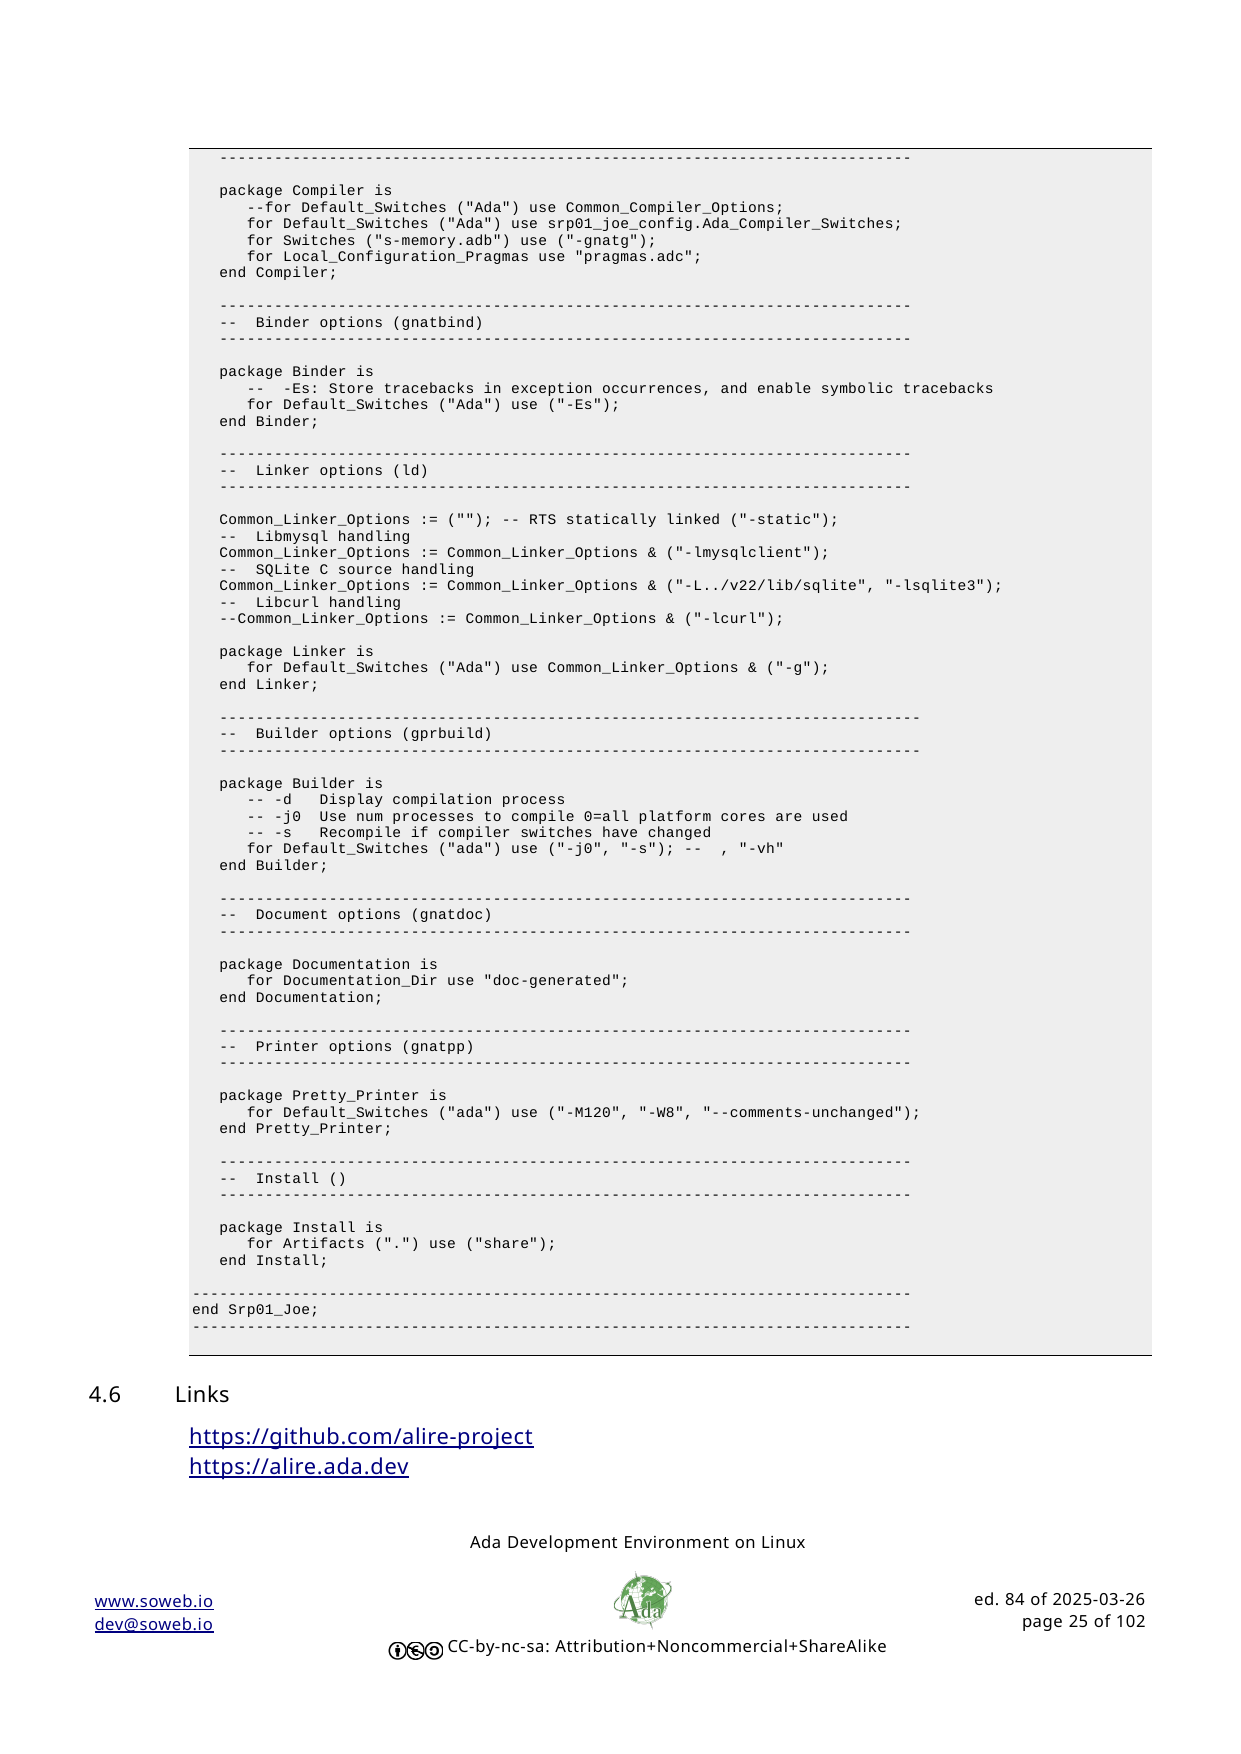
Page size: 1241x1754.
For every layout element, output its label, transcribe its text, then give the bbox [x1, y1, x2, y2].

list for Default_Switches ("Ada") use Common_Linker_Options & ("-g"); [189, 658, 1152, 674]
list -- Libmysql handling [189, 526, 1152, 543]
list for Default_Switches ("Ada") use ("-Es"); [189, 394, 1152, 411]
list ---------------------------------------------------------------------------- [189, 1184, 1152, 1201]
list end Srp01_Joe; [189, 1300, 1152, 1316]
list -- Linker options (ld) [189, 460, 1152, 477]
text https://github.com/alire-project [189, 1421, 1152, 1451]
list ---------------------------------------------------------------------------- [189, 888, 1152, 905]
list ---------------------------------------------------------------------------- [189, 444, 1152, 460]
text https://alire.ada.dev [189, 1451, 1152, 1481]
list -- Binder options (gnatbind) [189, 312, 1152, 329]
list end Builder; [189, 855, 1152, 872]
list -- -Es: Store tracebacks in exception occurrences, and enable symbolic tracebacks [189, 378, 1152, 394]
list ------------------------------------------------------------------------------- [189, 1316, 1152, 1355]
list Common_Linker_Options := (""); -- RTS statically linked ("-static"); [189, 510, 1152, 526]
picture [388, 1642, 443, 1660]
list for Switches ("s-memory.adb") use ("-gnatg"); [189, 230, 1152, 246]
list -- Printer options (gnatpp) [189, 1036, 1152, 1053]
list -- -j0 Use num processes to compile 0=all platform cores are used [189, 806, 1152, 822]
list for Default_Switches ("ada") use ("-j0", "-s"); -- , "-vh" [189, 839, 1152, 855]
list end Binder; [189, 411, 1152, 427]
list package Install is [189, 1217, 1152, 1234]
list ------------------------------------------------------------------------------- [189, 1283, 1152, 1300]
list ---------------------------------------------------------------------------- [189, 1053, 1152, 1069]
list package Documentation is [189, 954, 1152, 971]
list end Documentation; [189, 987, 1152, 1003]
list for Default_Switches ("ada") use ("-M120", "-W8", "--comments-unchanged"); [189, 1102, 1152, 1119]
list -- Install () [189, 1168, 1152, 1184]
list package Binder is [189, 362, 1152, 378]
list package Compiler is [189, 181, 1152, 197]
list Common_Linker_Options := Common_Linker_Options & ("-L../v22/lib/sqlite", "-lsqlite3"); [189, 576, 1152, 592]
list package Linker is [189, 641, 1152, 658]
list -- Libcurl handling [189, 592, 1152, 608]
subtitle Links [88, 1379, 1152, 1409]
list -- -s Recompile if compiler switches have changed [189, 822, 1152, 839]
list end Linker; [189, 674, 1152, 691]
list --for Default_Switches ("Ada") use Common_Compiler_Options; [189, 197, 1152, 213]
list package Builder is [189, 773, 1152, 789]
list -- SQLite C source handling [189, 559, 1152, 576]
list -- Document options (gnatdoc) [189, 905, 1152, 921]
list ---------------------------------------------------------------------------- [189, 1020, 1152, 1036]
list Common_Linker_Options := Common_Linker_Options & ("-lmysqlclient"); [189, 543, 1152, 559]
list end Compiler; [189, 263, 1152, 279]
list -- Builder options (gprbuild) [189, 724, 1152, 740]
list for Artifacts (".") use ("share"); [189, 1234, 1152, 1250]
list for Default_Switches ("Ada") use srp01_joe_config.Ada_Compiler_Switches; [189, 213, 1152, 230]
list ---------------------------------------------------------------------------- [189, 296, 1152, 312]
picture [613, 1571, 672, 1630]
list ---------------------------------------------------------------------------- [189, 1152, 1152, 1168]
list -- -d Display compilation process [189, 789, 1152, 806]
list end Install; [189, 1250, 1152, 1267]
list package Pretty_Printer is [189, 1086, 1152, 1102]
list ----------------------------------------------------------------------------- [189, 740, 1152, 757]
list for Local_Configuration_Pragmas use "pragmas.adc"; [189, 246, 1152, 263]
list ----------------------------------------------------------------------------- [189, 707, 1152, 724]
list for Documentation_Dir use "doc-generated"; [189, 971, 1152, 987]
list ---------------------------------------------------------------------------- [189, 149, 1152, 164]
list ---------------------------------------------------------------------------- [189, 477, 1152, 493]
list ---------------------------------------------------------------------------- [189, 329, 1152, 345]
list --Common_Linker_Options := Common_Linker_Options & ("-lcurl"); [189, 608, 1152, 625]
list end Pretty_Printer; [189, 1119, 1152, 1135]
list ---------------------------------------------------------------------------- [189, 921, 1152, 938]
